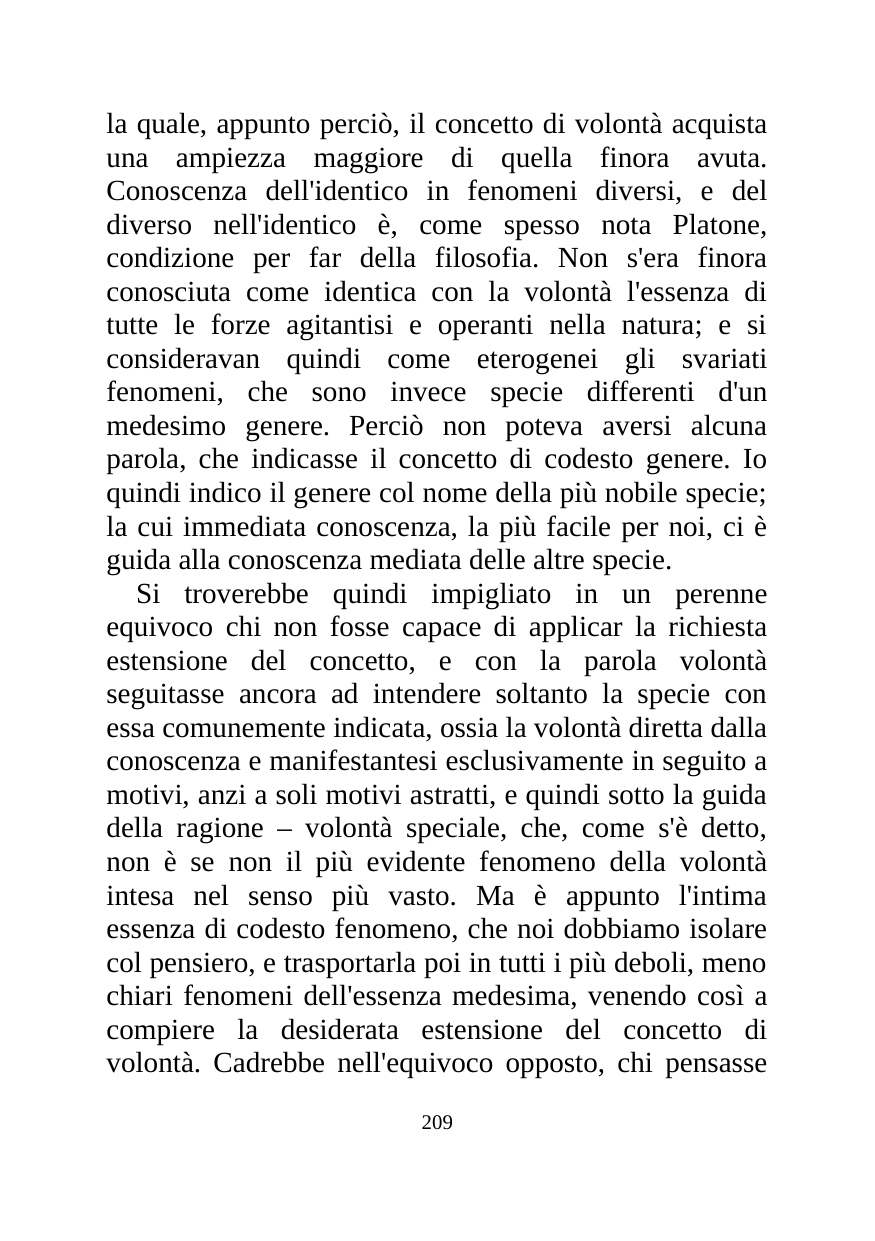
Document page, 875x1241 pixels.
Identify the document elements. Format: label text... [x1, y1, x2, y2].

text la quale, appunto perciò, il concetto di volontà acquista una ampiezza maggiore di quella finora avuta. Conoscenza dell'identico in fenomeni diversi, e del diverso nell'identico è, come spesso nota Platone, condizione per far della filosofia. Non s'era finora conosciuta come identica con la volontà l'essenza di tutte le forze agitantisi e operanti nella natura; e si consideravan quindi come eterogenei gli svariati fenomeni, che sono invece specie differenti d'un medesimo genere. Perciò non poteva aversi alcuna parola, che indicasse il concetto di codesto genere. Io quindi indico il genere col nome della più nobile specie; la cui immediata conoscenza, la più facile per noi, ci è guida alla conoscenza mediata delle altre specie. [106, 106, 768, 576]
text Si troverebbe quindi impigliato in un perenne equivoco chi non fosse capace di applicar la richiesta estensione del concetto, e con la parola volontà seguitasse ancora ad intendere soltanto la specie con essa comunemente indicata, ossia la volontà diretta dalla conoscenza e manifestantesi esclusivamente in seguito a motivi, anzi a soli motivi astratti, e quindi sotto la guida della ragione – volontà speciale, che, come s'è detto, non è se non il più evidente fenomeno della volontà intesa nel senso più vasto. Ma è appunto l'intima essenza di codesto fenomeno, che noi dobbiamo isolare col pensiero, e trasportarla poi in tutti i più deboli, meno chiari fenomeni dell'essenza medesima, venendo così a compiere la desiderata estensione del concetto di volontà. Cadrebbe nell'equivoco opposto, chi pensasse [106, 576, 768, 1079]
